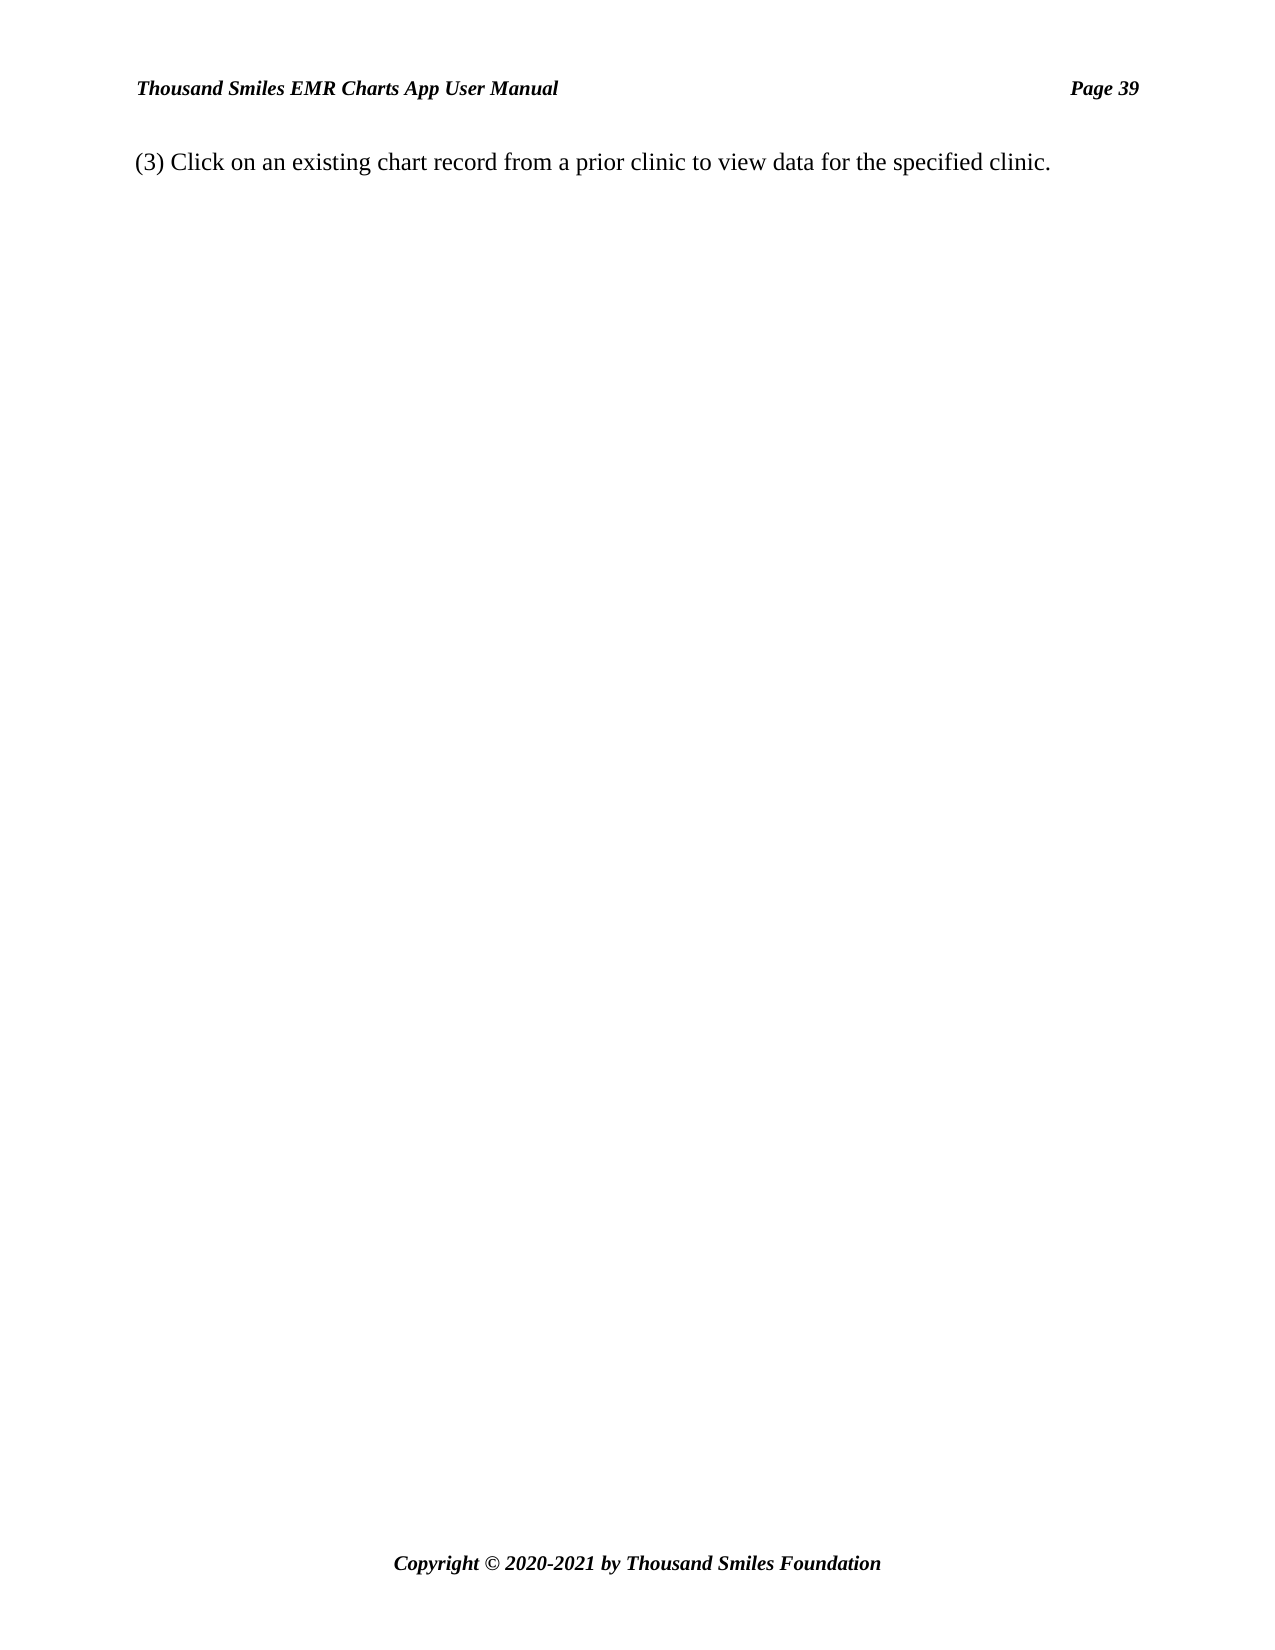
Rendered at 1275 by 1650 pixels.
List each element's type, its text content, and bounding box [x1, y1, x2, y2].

text (3) Click on an existing chart record from a prior clinic to view data for the specified clinic. [135, 150, 1140, 175]
